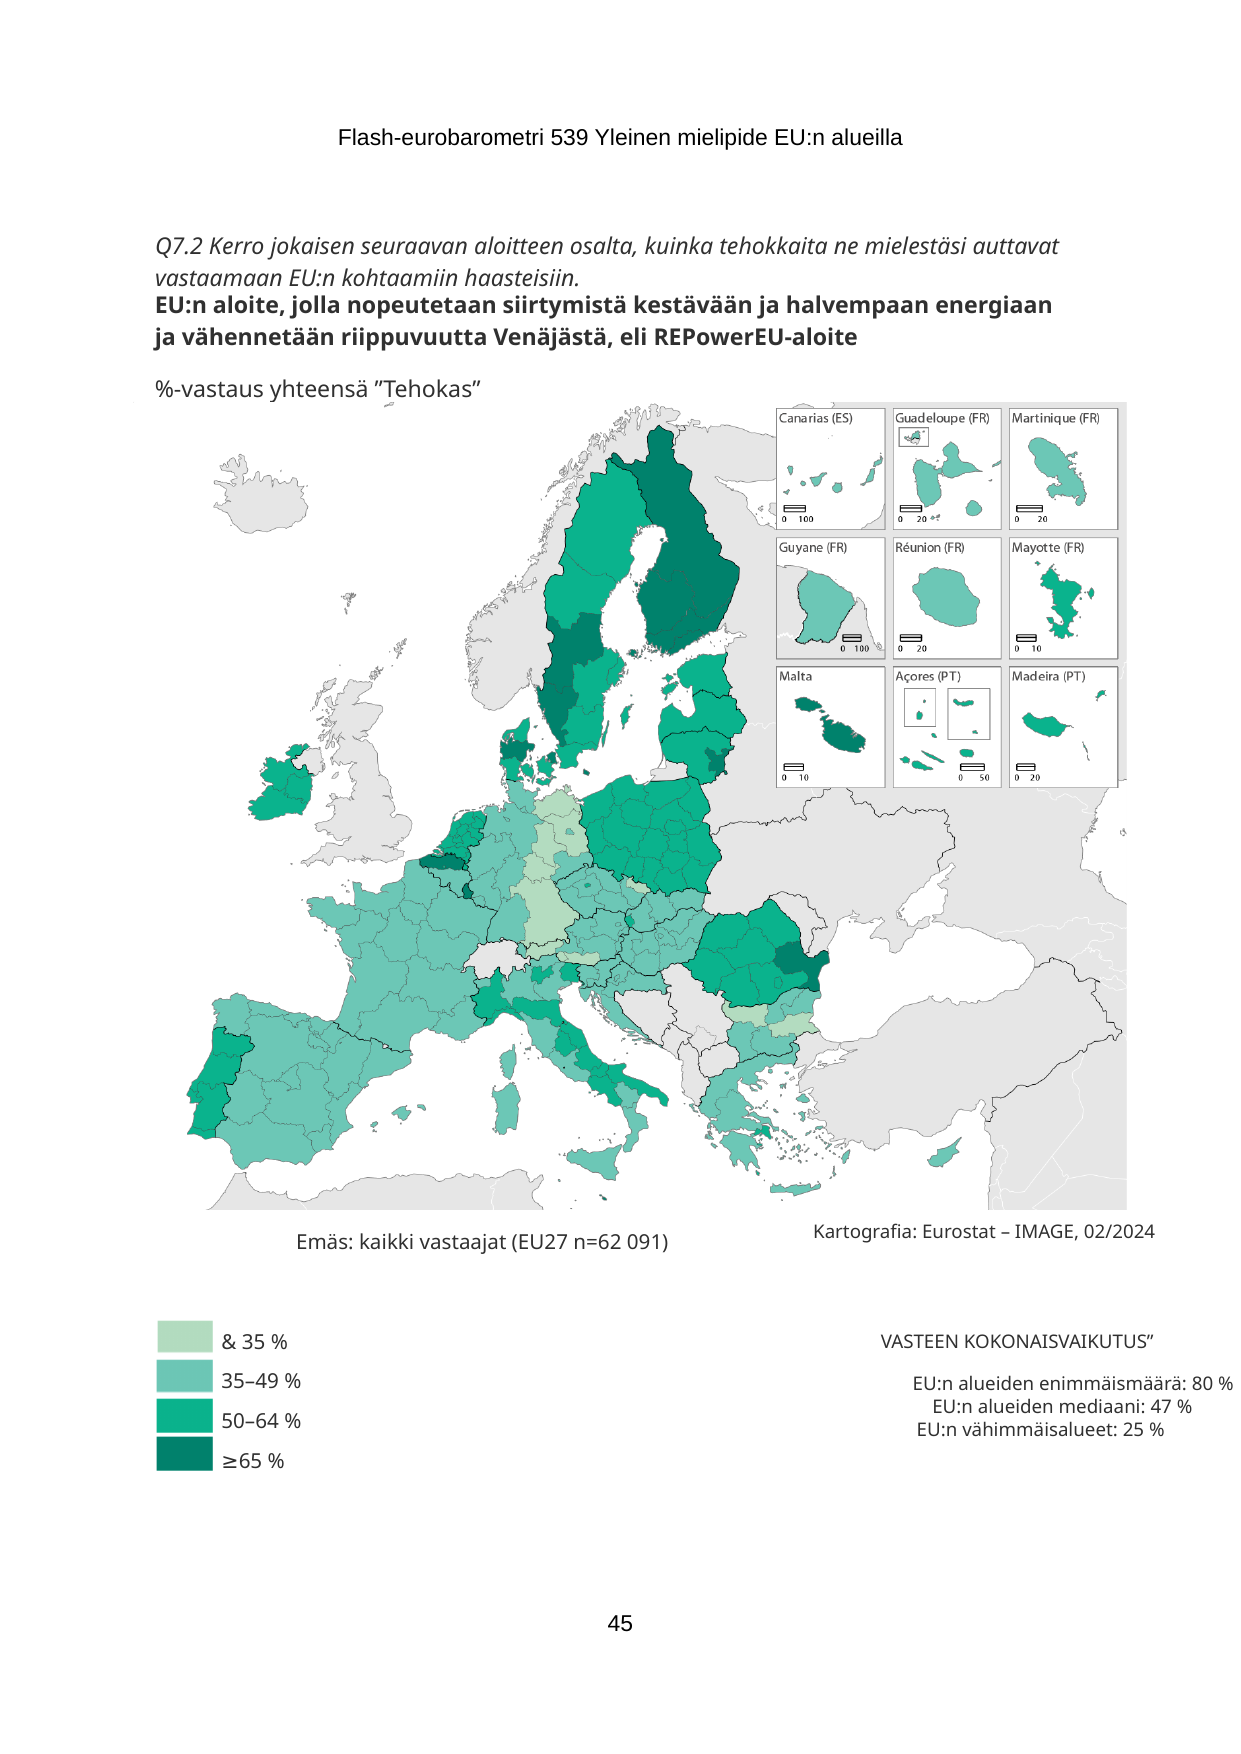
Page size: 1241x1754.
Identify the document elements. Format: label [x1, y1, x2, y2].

picture [118, 397, 1132, 1210]
picture [157, 1437, 212, 1470]
picture [158, 1321, 212, 1353]
picture [157, 1360, 212, 1393]
picture [157, 1399, 212, 1432]
